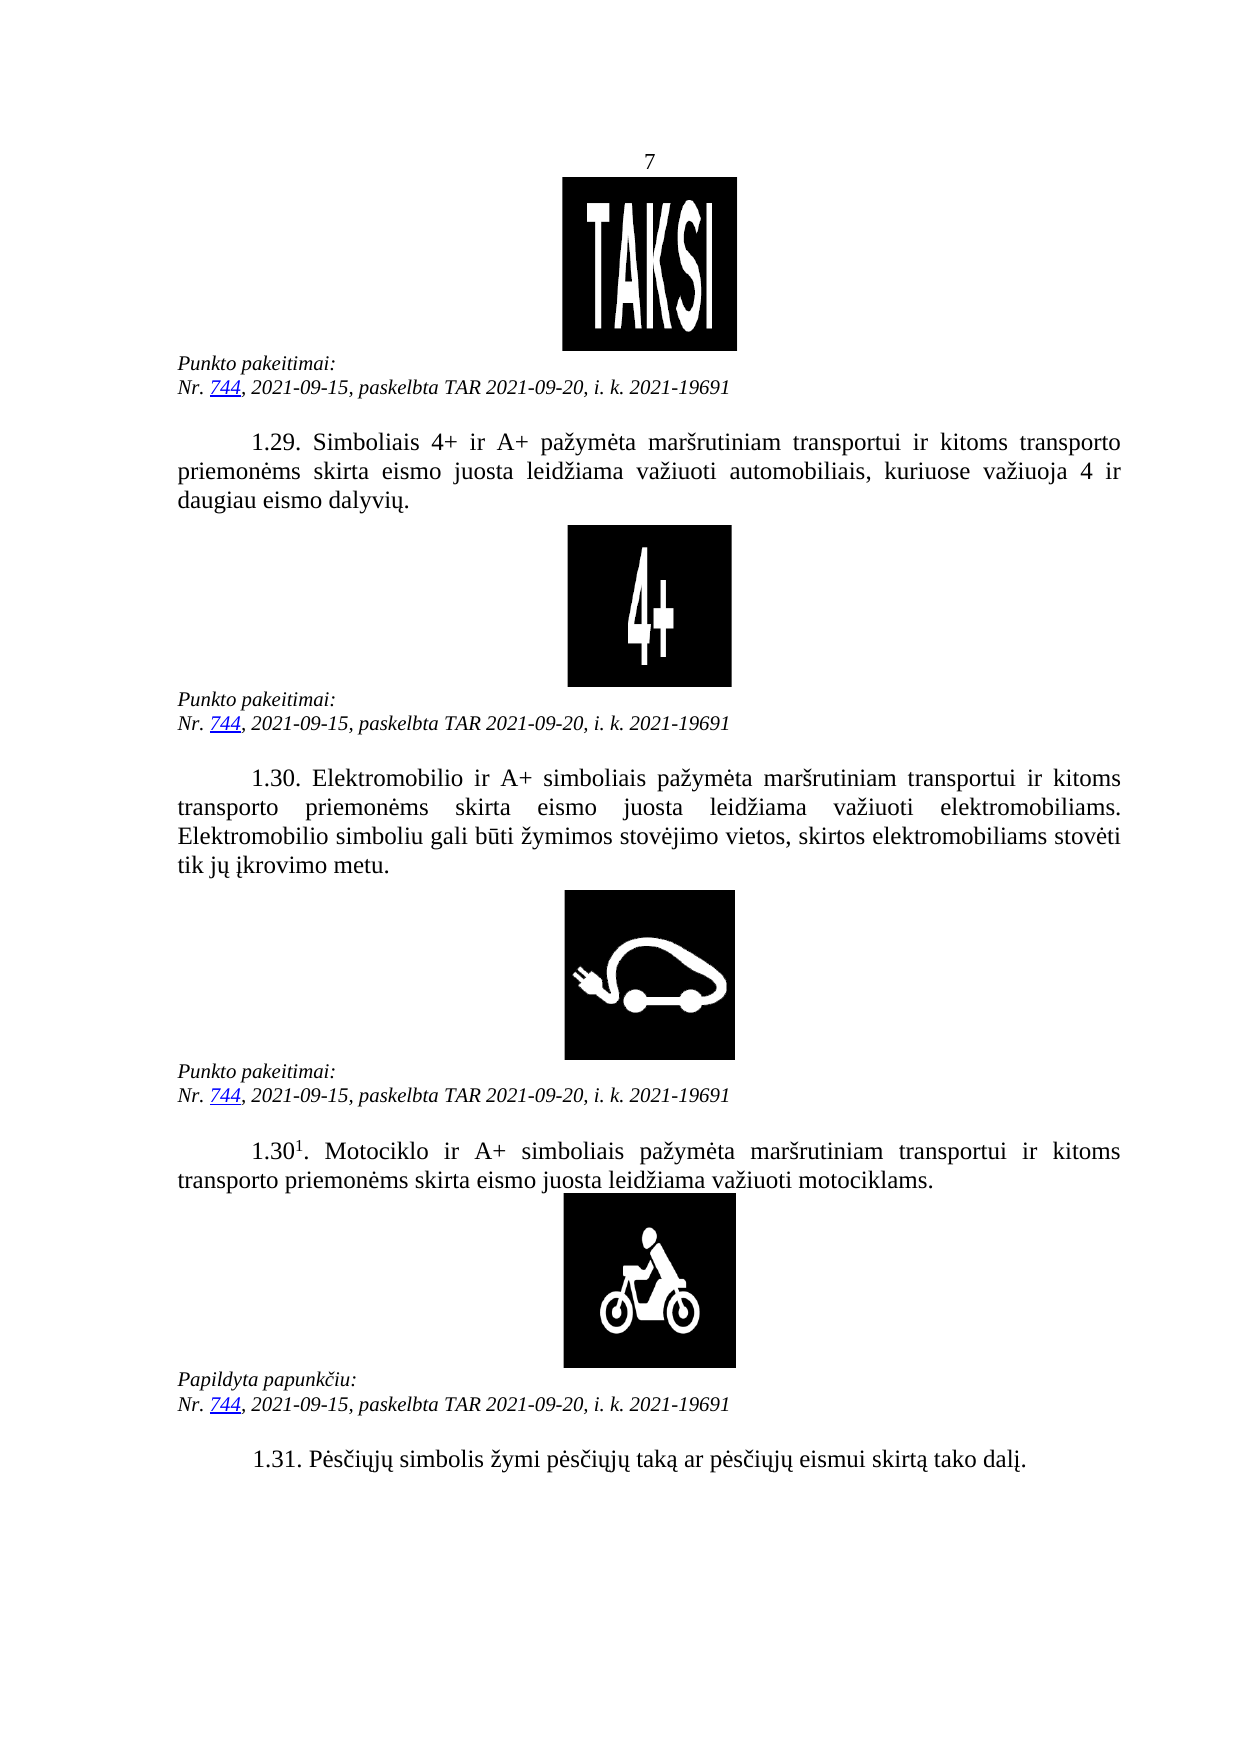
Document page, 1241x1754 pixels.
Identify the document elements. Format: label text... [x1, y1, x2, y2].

text 1.31. Pėsčiųjų simbolis žymi pėsčiųjų taką ar pėsčiųjų eismui skirtą tako dalį. [177, 1444, 1122, 1473]
text Papildyta papunkčiu: [177, 1367, 1122, 1391]
text Punkto pakeitimai: [177, 1059, 1122, 1083]
text Nr. 744, 2021-09-15, paskelbta TAR 2021-09-20, i. k. 2021-19691 [177, 375, 1122, 399]
text Punkto pakeitimai: [177, 351, 1122, 375]
text Punkto pakeitimai: [177, 687, 1122, 711]
text Nr. 744, 2021-09-15, paskelbta TAR 2021-09-20, i. k. 2021-19691 [177, 1083, 1122, 1107]
text 1.301. Motociklo ir A+ simboliais pažymėta maršrutiniam transportui ir kitoms transporto priemonėms skirta eismo juosta leidžiama važiuoti motociklams. [177, 1136, 1122, 1194]
text 1.30. Elektromobilio ir A+ simboliais pažymėta maršrutiniam transportui ir kitoms transporto priemonėms skirta eismo juosta leidžiama važiuoti elektromobiliams. Elektromobilio simboliu gali būti žymimos stovėjimo vietos, skirtos elektromobiliams stovėti tik jų įkrovimo metu. [177, 763, 1122, 878]
text Nr. 744, 2021-09-15, paskelbta TAR 2021-09-20, i. k. 2021-19691 [177, 1391, 1122, 1416]
text Nr. 744, 2021-09-15, paskelbta TAR 2021-09-20, i. k. 2021-19691 [177, 711, 1122, 735]
text 1.29. Simboliais 4+ ir A+ pažymėta maršrutiniam transportui ir kitoms transporto priemonėms skirta eismo juosta leidžiama važiuoti automobiliais, kuriuose važiuoja 4 ir daugiau eismo dalyvių. [177, 427, 1122, 514]
